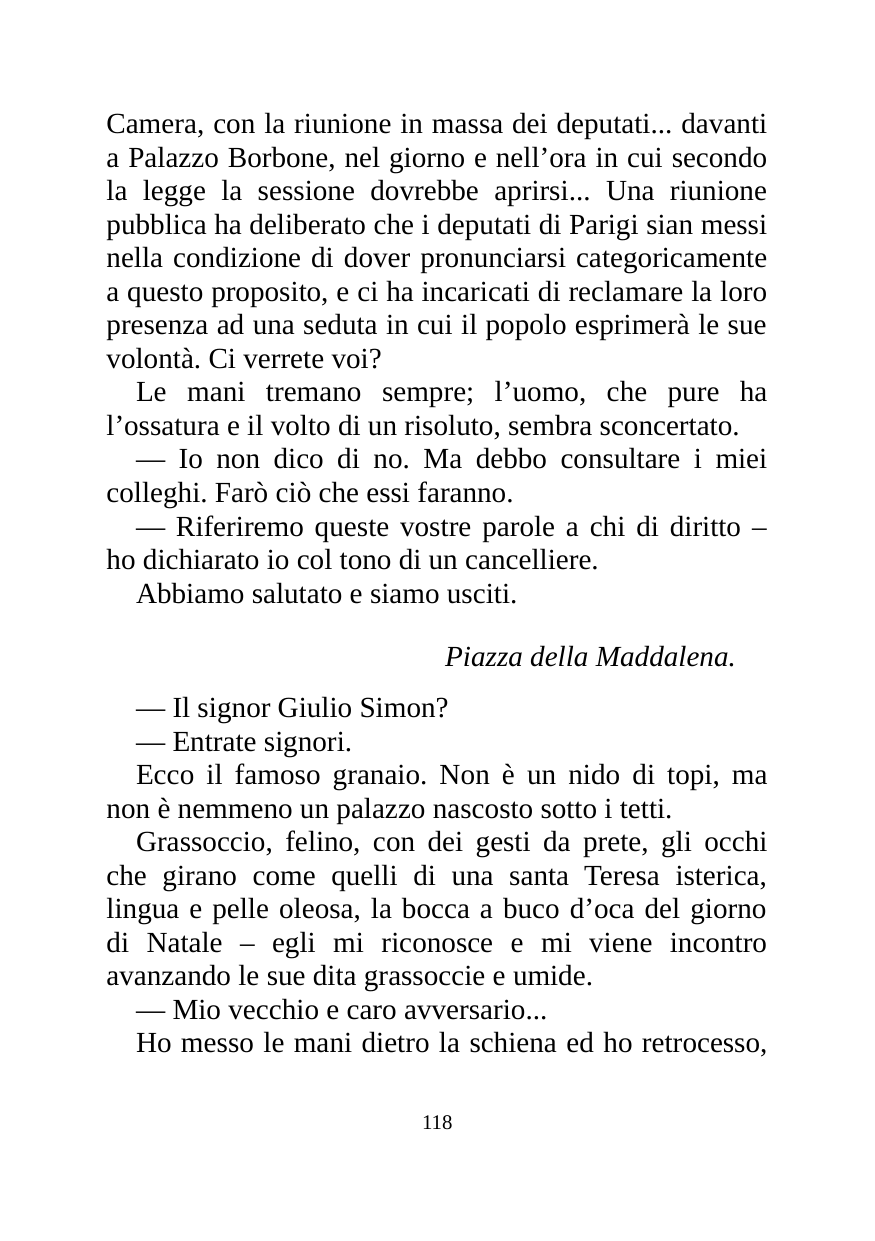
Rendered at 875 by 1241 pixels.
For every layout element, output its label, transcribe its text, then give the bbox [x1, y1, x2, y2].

text Piazza della Maddalena. [106, 639, 738, 672]
text Grassoccio, felino, con dei gesti da prete, gli occhi che girano come quelli di una santa Teresa isterica, lingua e pelle oleosa, la bocca a buco d’oca del giorno di Natale – egli mi riconosce e mi viene incontro avanzando le sue dita grassoccie e umide. [106, 824, 768, 992]
text — Io non dico di no. Ma debbo consultare i miei colleghi. Farò ciò che essi faranno. [106, 442, 768, 509]
text Abbiamo salutato e siamo usciti. [106, 576, 768, 609]
text Camera, con la riunione in massa dei deputati... davanti a Palazzo Borbone, nel giorno e nell’ora in cui secondo la legge la sessione dovrebbe aprirsi... Una riunione pubblica ha deliberato che i deputati di Parigi sian messi nella condizione di dover pronunciarsi categoricamente a questo proposito, e ci ha incaricati di reclamare la loro presenza ad una seduta in cui il popolo esprimerà le sue volontà. Ci verrete voi? [106, 106, 768, 374]
text — Entrate signori. [106, 724, 768, 757]
text Ho messo le mani dietro la schiena ed ho retrocesso, [106, 1026, 768, 1059]
text — Riferiremo queste vostre parole a chi di diritto – ho dichiarato io col tono di un cancelliere. [106, 509, 768, 576]
text — Il signor Giulio Simon? [106, 690, 768, 724]
text Ecco il famoso granaio. Non è un nido di topi, ma non è nemmeno un palazzo nascosto sotto i tetti. [106, 757, 768, 824]
text — Mio vecchio e caro avversario... [106, 992, 768, 1026]
text Le mani tremano sempre; l’uomo, che pure ha l’ossatura e il volto di un risoluto, sembra sconcertato. [106, 374, 768, 442]
